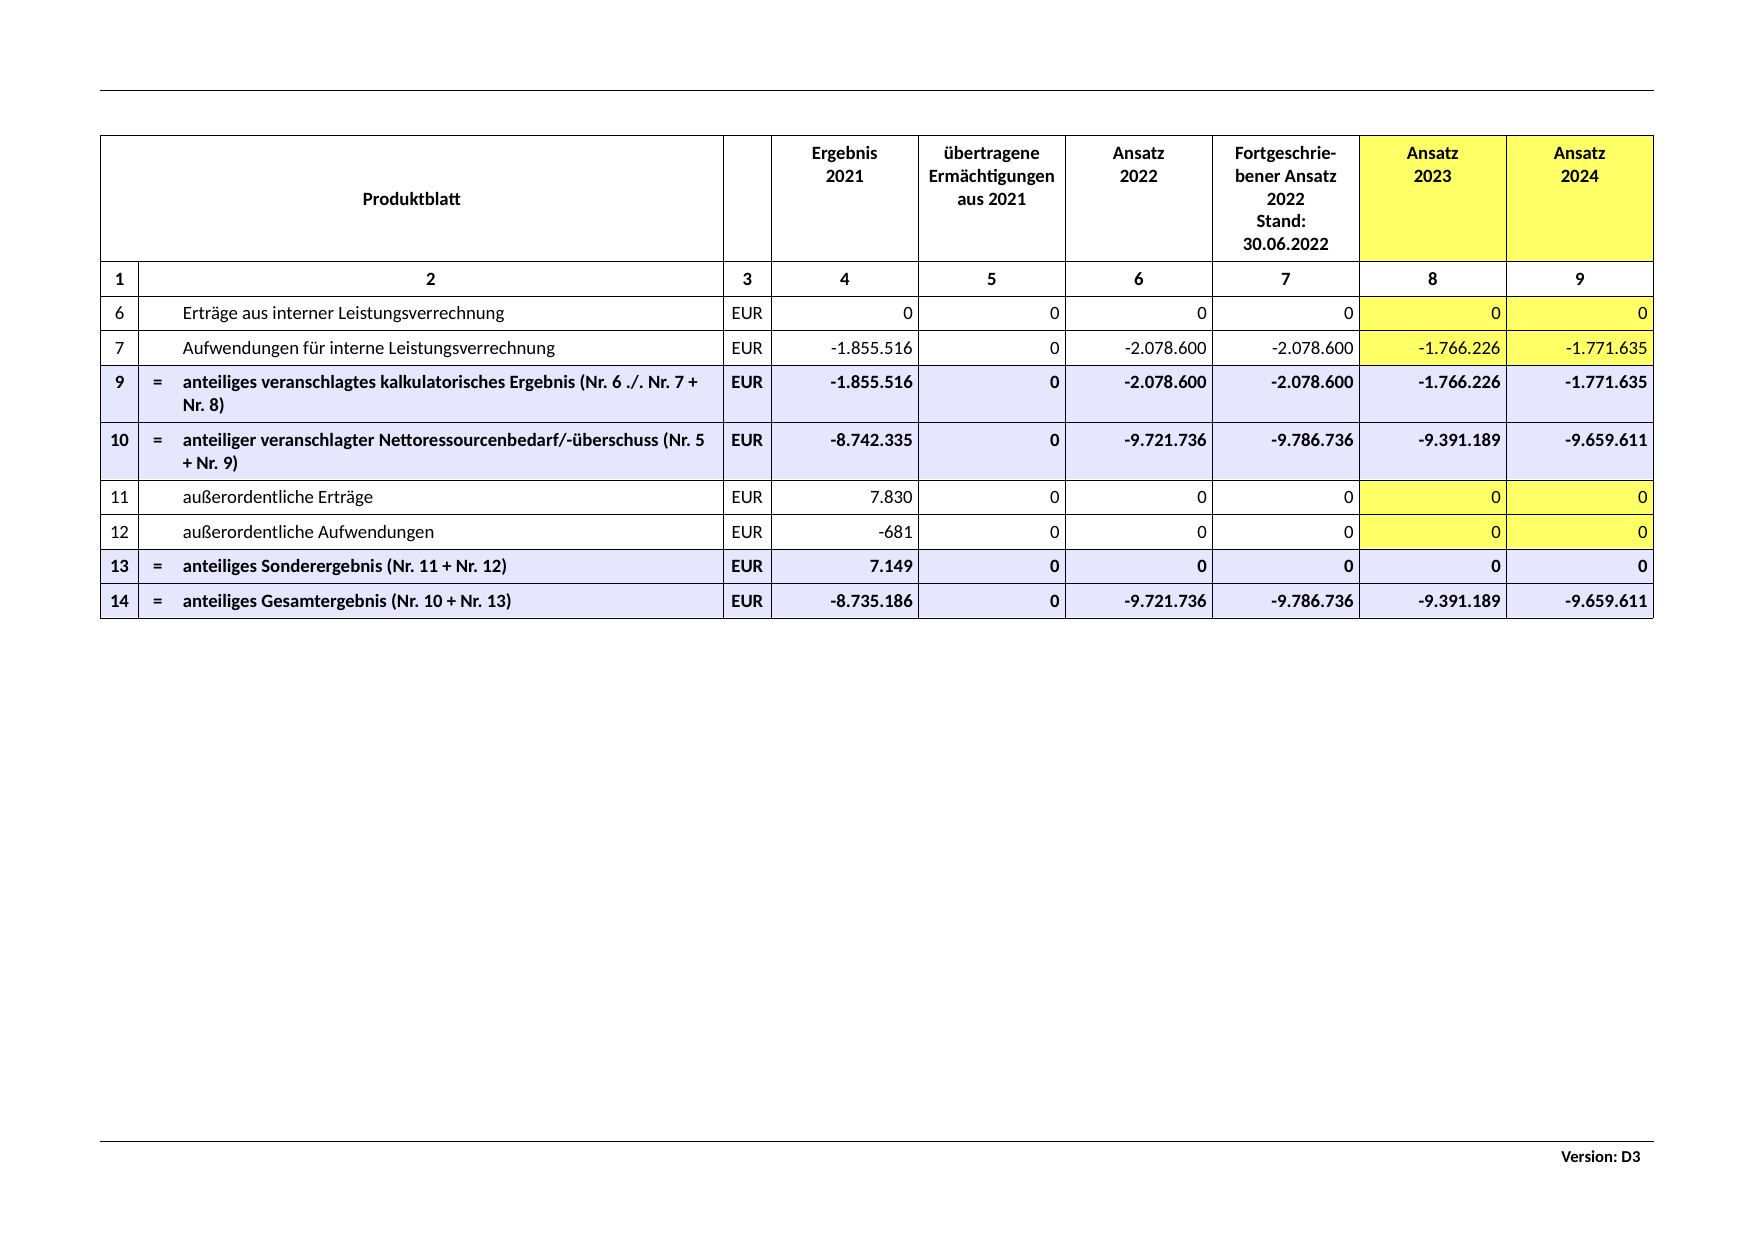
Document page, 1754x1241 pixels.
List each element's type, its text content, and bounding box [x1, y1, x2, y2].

table_cell 0 [919, 331, 1065, 365]
table_cell 0 [1507, 515, 1653, 548]
table_cell -9.391.189 [1360, 423, 1506, 479]
table_cell EUR [724, 366, 771, 422]
table_cell 13 [101, 550, 138, 583]
table_cell 0 [1066, 515, 1212, 548]
table_cell 6 [101, 297, 138, 330]
table_cell 0 [919, 297, 1065, 330]
table_cell -2.078.600 [1213, 331, 1359, 365]
table_cell -9.721.736 [1066, 423, 1212, 479]
table_cell 0 [1360, 297, 1506, 330]
table_cell -8.742.335 [772, 423, 918, 479]
table_cell 0 [1213, 297, 1359, 330]
table_cell -681 [772, 515, 918, 548]
table_cell 0 [1507, 297, 1653, 330]
table_cell 9 [101, 366, 138, 422]
table_cell 4 [772, 262, 918, 296]
table_cell 0 [1507, 550, 1653, 583]
table_cell 0 [1507, 481, 1653, 514]
table_cell 7 [101, 331, 138, 365]
table_cell -1.855.516 [772, 331, 918, 365]
table_cell -2.078.600 [1066, 366, 1212, 422]
table_cell -2.078.600 [1213, 366, 1359, 422]
table_cell EUR [724, 584, 771, 617]
table_cell 1 [101, 262, 138, 296]
table_cell 0 [1360, 550, 1506, 583]
table_cell 2 [139, 262, 723, 296]
table_header Ansatz 2023 [1360, 136, 1506, 261]
table_cell Aufwendungen für interne Leistungsverrechnung [177, 331, 723, 365]
table_cell anteiliger veranschlagter Nettoressourcenbedarf/-überschuss (Nr. 5 + Nr. 9) [177, 423, 723, 479]
table_cell [139, 481, 177, 514]
table_cell 7.830 [772, 481, 918, 514]
table_cell 0 [919, 550, 1065, 583]
table_cell [139, 331, 177, 365]
table_cell -9.659.611 [1507, 423, 1653, 479]
table_cell 5 [919, 262, 1065, 296]
table_cell EUR [724, 297, 771, 330]
table_header Ansatz 2022 [1066, 136, 1212, 261]
table_header Fortgeschrie-bener Ansatz 2022 Stand: 30.06.2022 [1213, 136, 1359, 261]
table_header Produktblatt [101, 136, 723, 261]
table_cell EUR [724, 481, 771, 514]
table_cell 0 [919, 366, 1065, 422]
table_cell EUR [724, 423, 771, 479]
table_cell 0 [1360, 515, 1506, 548]
table_cell außerordentliche Erträge [177, 481, 723, 514]
table_cell -9.721.736 [1066, 584, 1212, 617]
table_cell -2.078.600 [1066, 331, 1212, 365]
table_cell 0 [1360, 481, 1506, 514]
table_cell Erträge aus interner Leistungsverrechnung [177, 297, 723, 330]
table_cell 14 [101, 584, 138, 617]
table_cell 0 [1066, 550, 1212, 583]
table_cell anteiliges Gesamtergebnis (Nr. 10 + Nr. 13) [177, 584, 723, 617]
table_cell = [139, 550, 177, 583]
table_cell 0 [1213, 515, 1359, 548]
table_cell 9 [1507, 262, 1653, 296]
table_cell -9.391.189 [1360, 584, 1506, 617]
table_cell -1.771.635 [1507, 331, 1653, 365]
table_cell EUR [724, 550, 771, 583]
table_cell -1.766.226 [1360, 366, 1506, 422]
table_cell anteiliges Sonderergebnis (Nr. 11 + Nr. 12) [177, 550, 723, 583]
table_cell 0 [1213, 481, 1359, 514]
table_cell -1.855.516 [772, 366, 918, 422]
table_cell 0 [772, 297, 918, 330]
table_cell EUR [724, 515, 771, 548]
table_cell -9.659.611 [1507, 584, 1653, 617]
table_cell 7 [1213, 262, 1359, 296]
table_cell 0 [919, 584, 1065, 617]
table_cell -8.735.186 [772, 584, 918, 617]
table_cell außerordentliche Aufwendungen [177, 515, 723, 548]
table_cell 11 [101, 481, 138, 514]
table_cell EUR [724, 331, 771, 365]
table_cell 3 [724, 262, 771, 296]
table_cell 0 [919, 423, 1065, 479]
table_cell -9.786.736 [1213, 584, 1359, 617]
table_cell -1.771.635 [1507, 366, 1653, 422]
table_cell 0 [919, 515, 1065, 548]
table_header Ergebnis 2021 [772, 136, 918, 261]
table_header Ansatz 2024 [1507, 136, 1653, 261]
table_cell 10 [101, 423, 138, 479]
table_cell = [139, 366, 177, 422]
table_cell 6 [1066, 262, 1212, 296]
table_header übertragene Ermächtigungen aus 2021 [919, 136, 1065, 261]
table_cell -9.786.736 [1213, 423, 1359, 479]
table_cell 12 [101, 515, 138, 548]
table_cell = [139, 584, 177, 617]
table_cell [139, 515, 177, 548]
table_cell anteiliges veranschlagtes kalkulatorisches Ergebnis (Nr. 6 ./. Nr. 7 + Nr. 8) [177, 366, 723, 422]
table_cell -1.766.226 [1360, 331, 1506, 365]
table_cell [139, 297, 177, 330]
table_cell = [139, 423, 177, 479]
table_cell 0 [1213, 550, 1359, 583]
table_cell 0 [1066, 481, 1212, 514]
table_cell 0 [919, 481, 1065, 514]
table_header [724, 136, 771, 261]
table_cell 0 [1066, 297, 1212, 330]
table_cell 8 [1360, 262, 1506, 296]
table_cell 7.149 [772, 550, 918, 583]
